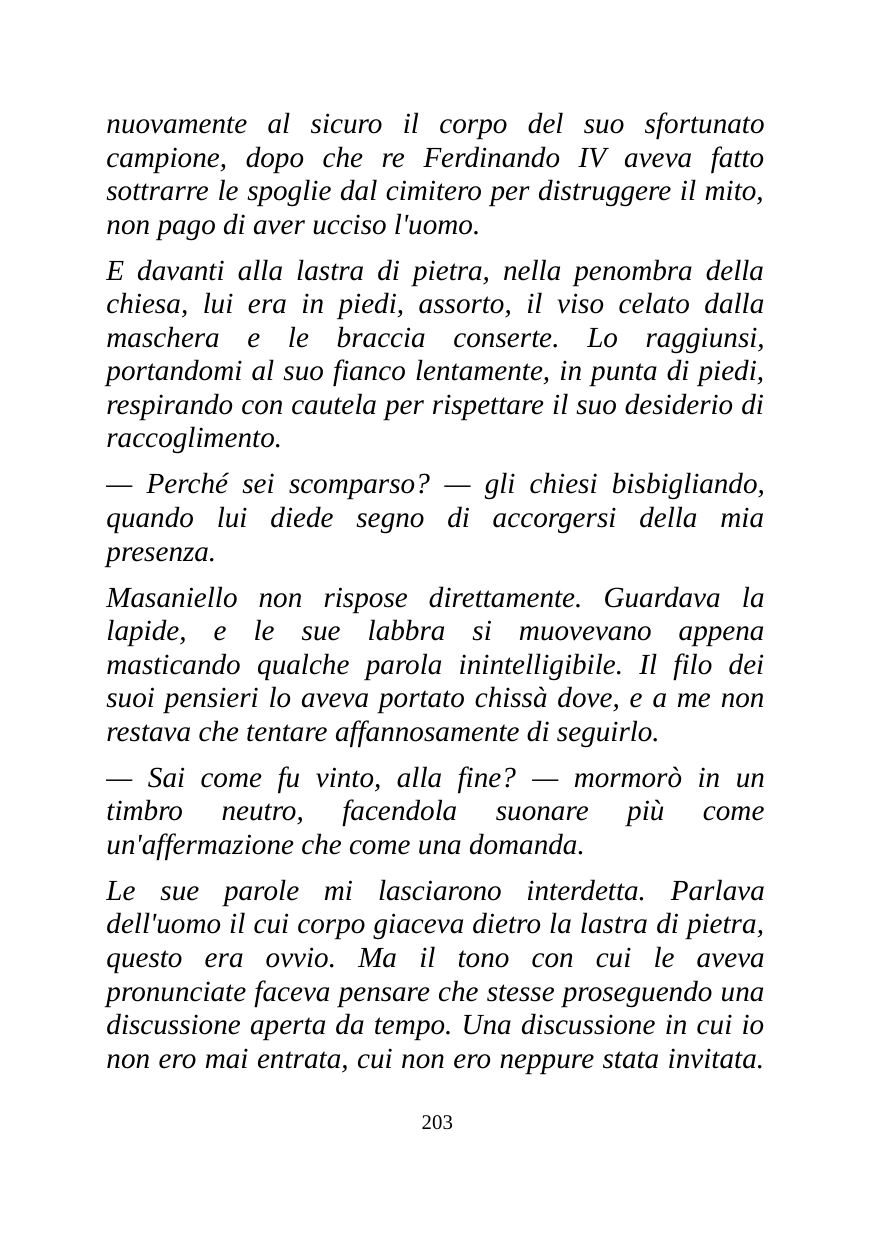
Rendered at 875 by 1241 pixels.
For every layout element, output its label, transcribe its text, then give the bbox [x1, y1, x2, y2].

text nuovamente al sicuro il corpo del suo sfortunato campione, dopo che re Ferdinando IV aveva fatto sottrarre le spoglie dal cimitero per distruggere il mito, non pago di aver ucciso l'uomo. [106, 106, 768, 240]
text E davanti alla lastra di pietra, nella penombra della chiesa, lui era in piedi, assorto, il viso celato dalla maschera e le braccia conserte. Lo raggiunsi, portandomi al suo fianco lentamente, in punta di piedi, respirando con cautela per rispettare il suo desiderio di raccoglimento. [106, 253, 768, 454]
text Le sue parole mi lasciarono interdetta. Parlava dell'uomo il cui corpo giaceva dietro la lastra di pietra, questo era ovvio. Ma il tono con cui le aveva pronunciate faceva pensare che stesse proseguendo una discussione aperta da tempo. Una discussione in cui io non ero mai entrata, cui non ero neppure stata invitata. [106, 873, 768, 1074]
text Masaniello non rispose direttamente. Guardava la lapide, e le sue labbra si muovevano appena masticando qualche parola inintelligibile. Il filo dei suoi pensieri lo aveva portato chissà dove, e a me non restava che tentare affannosamente di seguirlo. [106, 580, 768, 747]
text — Perché sei scomparso? — gli chiesi bisbigliando, quando lui diede segno di accorgersi della mia presenza. [106, 467, 768, 567]
text — Sai come fu vinto, alla fine? — mormorò in un timbro neutro, facendola suonare più come un'affermazione che come una domanda. [106, 760, 768, 861]
